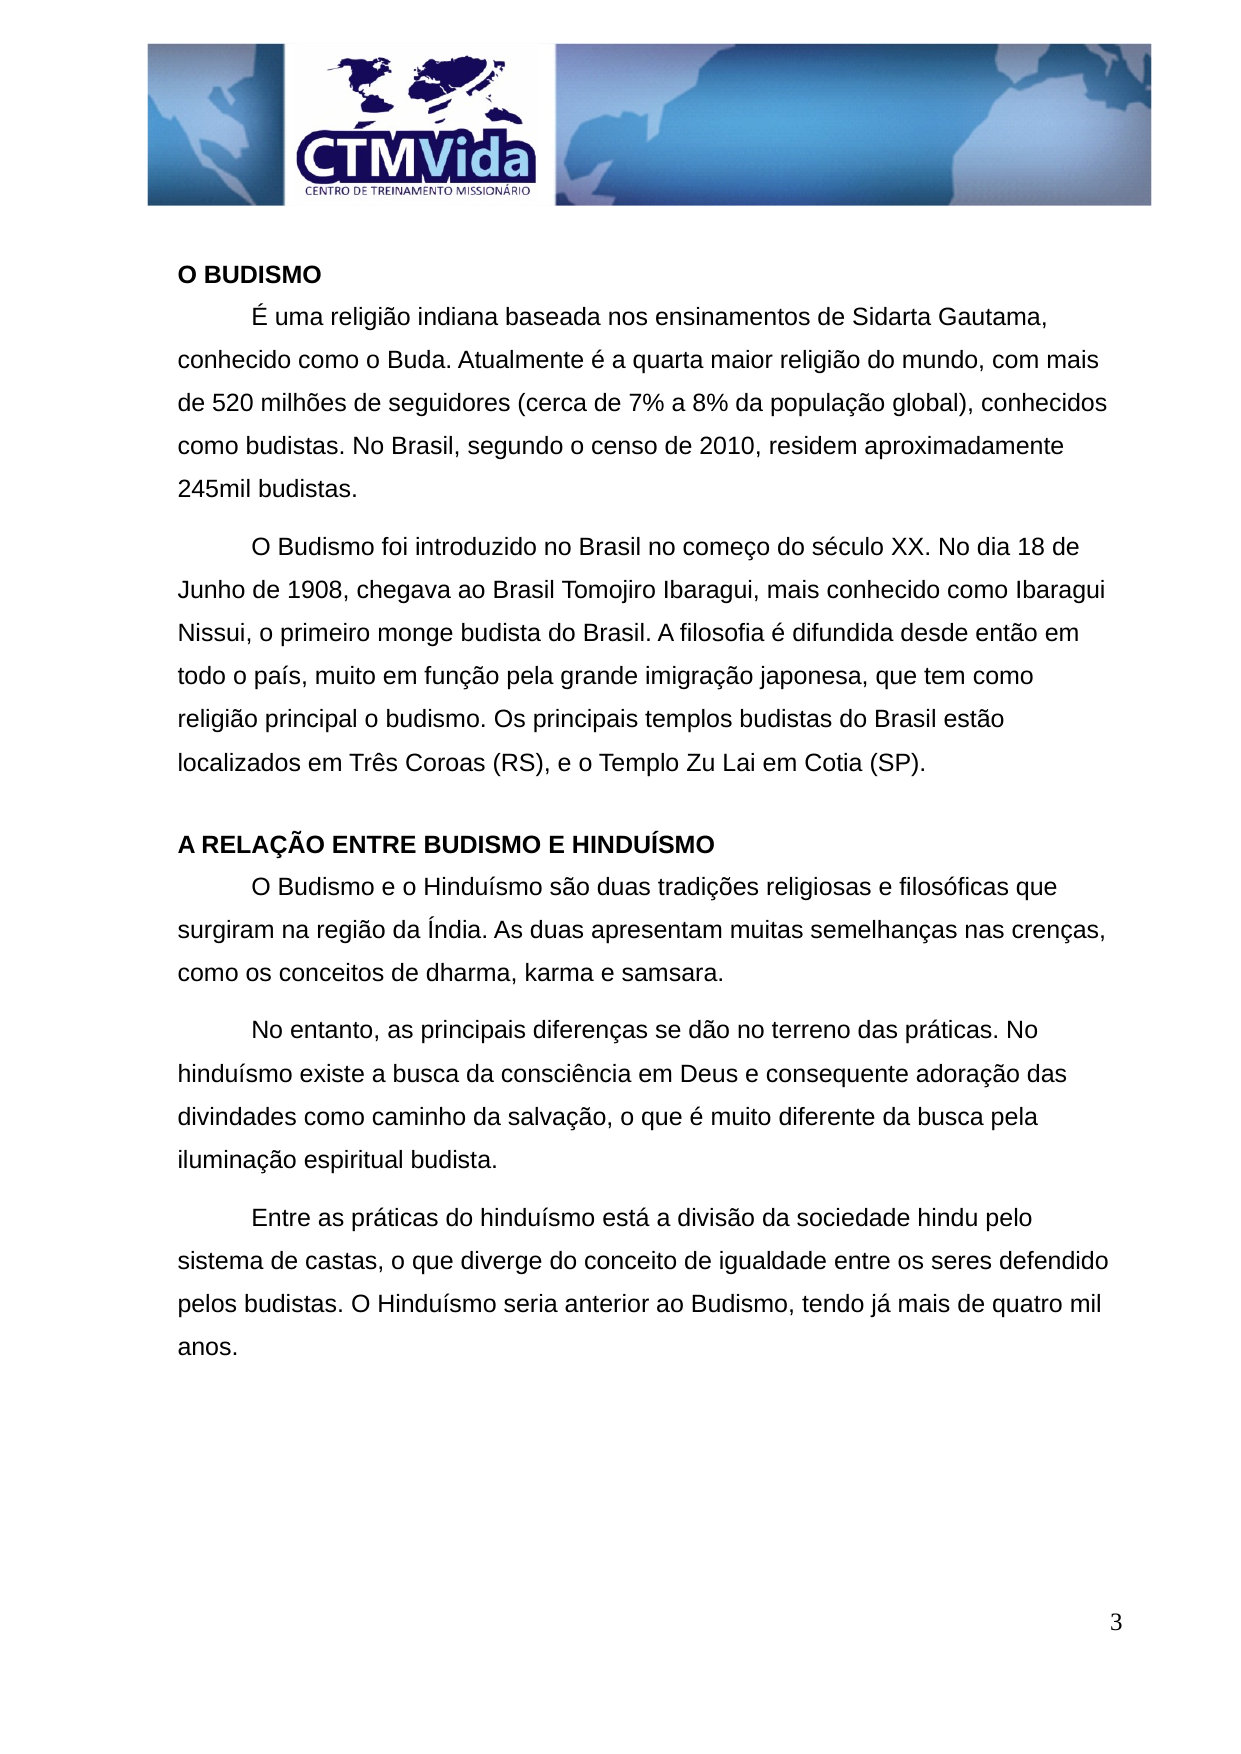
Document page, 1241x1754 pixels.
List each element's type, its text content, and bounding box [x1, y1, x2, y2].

text O Budismo e o Hinduísmo são duas tradições religiosas e filosóficas que surgiram na região da Índia. As duas apresentam muitas semelhanças nas crenças, como os conceitos de dharma, karma e samsara. [177, 871, 1122, 986]
text O Budismo foi introduzido no Brasil no começo do século XX. No dia 18 de Junho de 1908, chegava ao Brasil Tomojiro Ibaragui, mais conhecido como Ibaragui Nissui, o primeiro monge budista do Brasil. A filosofia é difundida desde então em todo o país, muito em função pela grande imigração japonesa, que tem como religião principal o budismo. Os principais templos budistas do Brasil estão localizados em Três Coroas (RS), e o Templo Zu Lai em Cotia (SP). [177, 532, 1122, 776]
subtitle O Budismo [177, 260, 1122, 289]
picture [147, 43, 1152, 206]
subtitle A relação entre Budismo e Hinduísmo [177, 830, 1122, 859]
text Entre as práticas do hinduísmo está a divisão da sociedade hindu pelo sistema de castas, o que diverge do conceito de igualdade entre os seres defendido pelos budistas. O Hinduísmo seria anterior ao Budismo, tendo já mais de quatro mil anos. [177, 1202, 1122, 1361]
text É uma religião indiana baseada nos ensinamentos de Sidarta Gautama, conhecido como o Buda. Atualmente é a quarta maior religião do mundo, com mais de 520 milhões de seguidores (cerca de 7% a 8% da população global), conhecidos como budistas. No Brasil, segundo o censo de 2010, residem aproximadamente 245mil budistas. [177, 302, 1122, 503]
text No entanto, as principais diferenças se dão no terreno das práticas. No hinduísmo existe a busca da consciência em Deus e consequente adoração das divindades como caminho da salvação, o que é muito diferente da busca pela iluminação espiritual budista. [177, 1015, 1122, 1173]
